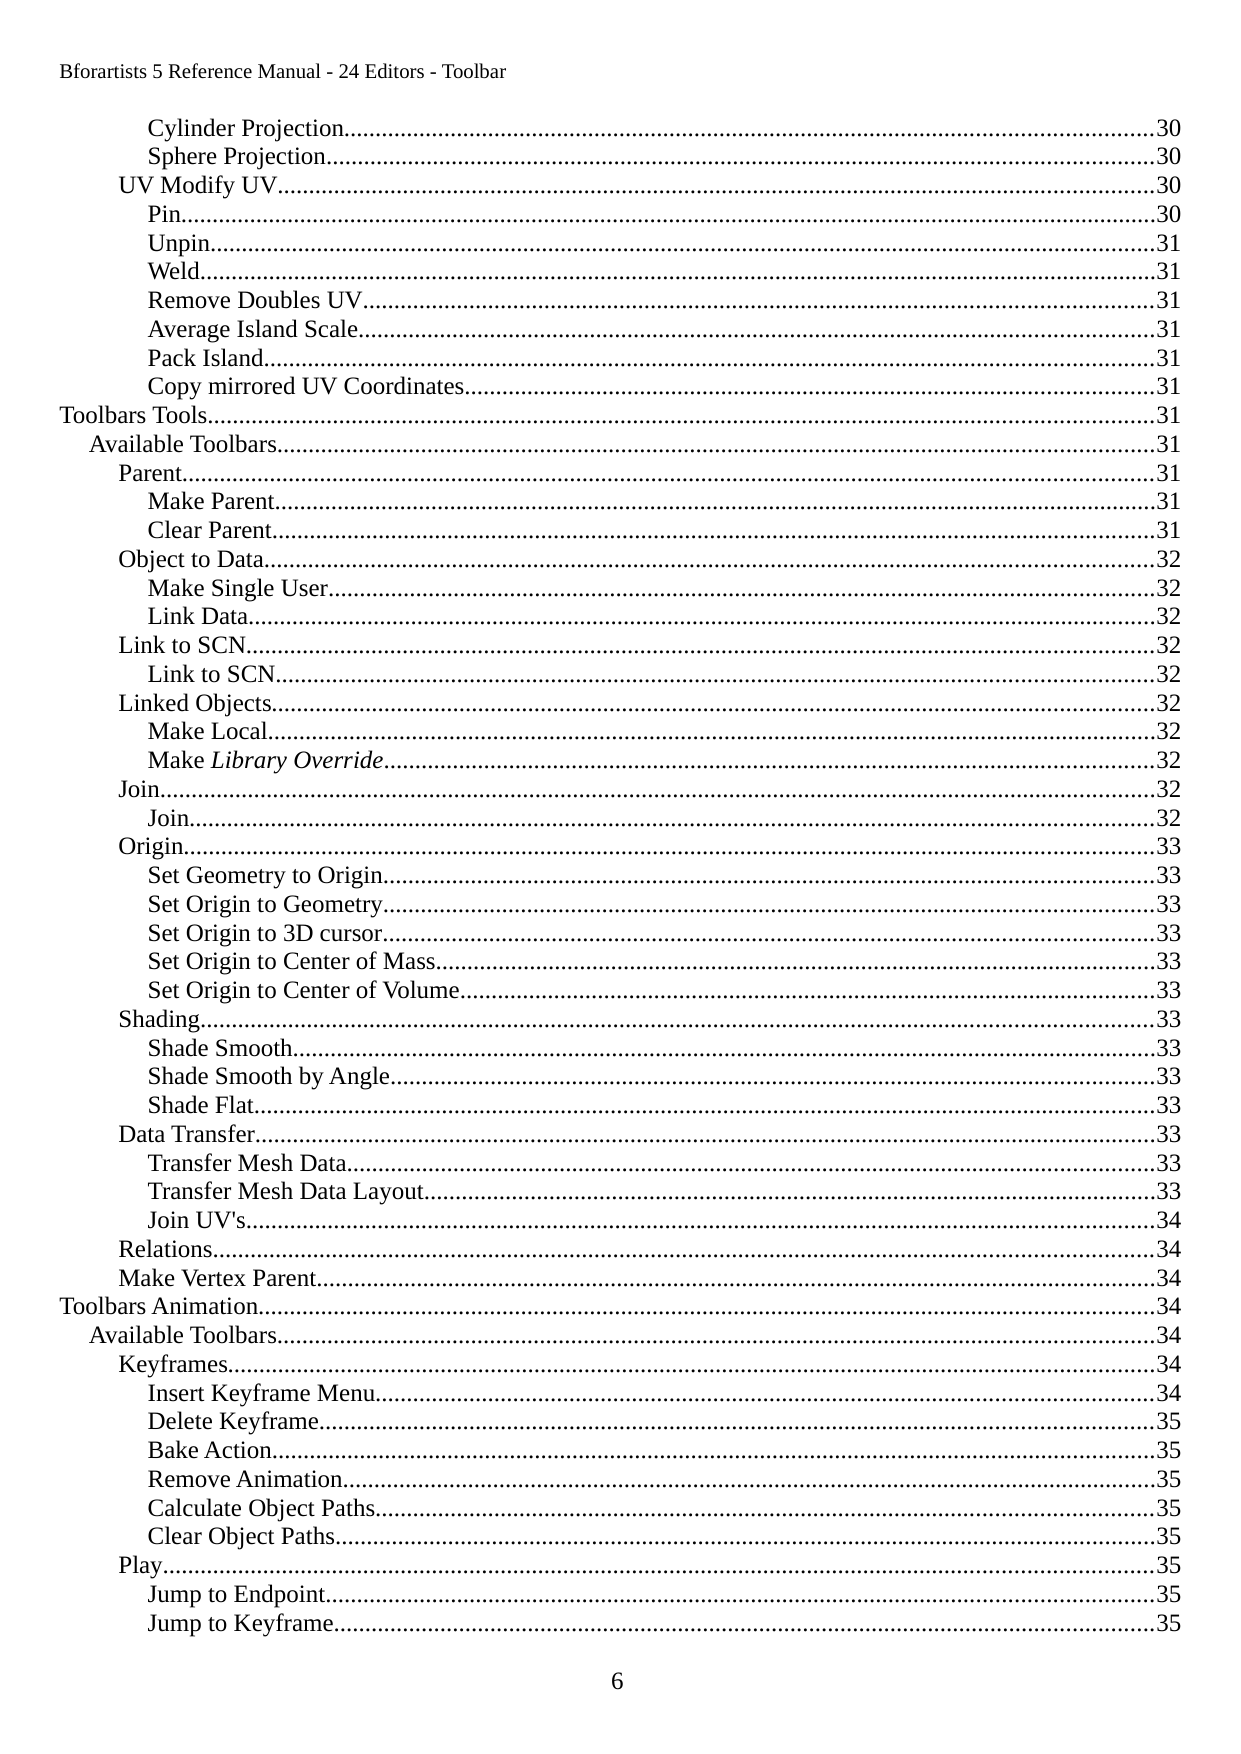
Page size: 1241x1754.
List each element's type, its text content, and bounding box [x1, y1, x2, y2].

text Weld 31 [147, 256, 1181, 285]
text Pin 30 [147, 199, 1181, 228]
text Set Geometry to Origin 33 [147, 860, 1181, 889]
text Relations 34 [118, 1234, 1181, 1263]
text Copy mirrored UV Coordinates 31 [147, 371, 1181, 400]
text Make Library Override 32 [147, 745, 1181, 774]
text Delete Keyframe 35 [147, 1406, 1181, 1435]
text Available Toolbars 34 [88, 1320, 1181, 1349]
text Set Origin to Center of Volume 33 [147, 975, 1181, 1004]
text Bake Action 35 [147, 1435, 1181, 1464]
text Shade Flat 33 [147, 1090, 1181, 1119]
text Jump to Endpoint 35 [147, 1579, 1181, 1608]
text Transfer Mesh Data 33 [147, 1148, 1181, 1176]
text Link to SCN 32 [118, 630, 1181, 659]
text Unpin 31 [147, 228, 1181, 256]
text Shade Smooth 33 [147, 1033, 1181, 1061]
text Link Data 32 [147, 601, 1181, 630]
text Join 32 [118, 774, 1181, 803]
text Data Transfer 33 [118, 1119, 1181, 1148]
text Make Local 32 [147, 716, 1181, 745]
text Cylinder Projection 30 [147, 113, 1181, 141]
text Shading 33 [118, 1004, 1181, 1033]
text Keyframes 34 [118, 1349, 1181, 1378]
text UV Modify UV 30 [118, 170, 1181, 199]
text Join UV's 34 [147, 1205, 1181, 1234]
text Parent 31 [118, 458, 1181, 486]
text Object to Data 32 [118, 544, 1181, 573]
text Available Toolbars 31 [88, 429, 1181, 458]
text Make Parent 31 [147, 486, 1181, 515]
text Join 32 [147, 803, 1181, 831]
text Link to SCN 32 [147, 659, 1181, 688]
text Set Origin to 3D cursor 33 [147, 918, 1181, 946]
text Remove Animation 35 [147, 1464, 1181, 1493]
text Origin 33 [118, 831, 1181, 860]
text Calculate Object Paths 35 [147, 1493, 1181, 1521]
text Jump to Keyframe 35 [147, 1608, 1181, 1636]
text Set Origin to Center of Mass 33 [147, 946, 1181, 975]
text Make Single User 32 [147, 573, 1181, 601]
text Toolbars Animation 34 [59, 1291, 1181, 1320]
text Average Island Scale 31 [147, 314, 1181, 343]
text Clear Parent 31 [147, 515, 1181, 544]
text Pack Island 31 [147, 343, 1181, 371]
text Play 35 [118, 1550, 1181, 1579]
text Make Vertex Parent 34 [118, 1263, 1181, 1291]
text Transfer Mesh Data Layout 33 [147, 1176, 1181, 1205]
text Shade Smooth by Angle 33 [147, 1061, 1181, 1090]
text Toolbars Tools 31 [59, 400, 1181, 429]
text Clear Object Paths 35 [147, 1521, 1181, 1550]
text Sphere Projection 30 [147, 141, 1181, 170]
text Insert Keyframe Menu 34 [147, 1378, 1181, 1406]
text Linked Objects 32 [118, 688, 1181, 716]
text Set Origin to Geometry 33 [147, 889, 1181, 918]
text Remove Doubles UV 31 [147, 285, 1181, 314]
